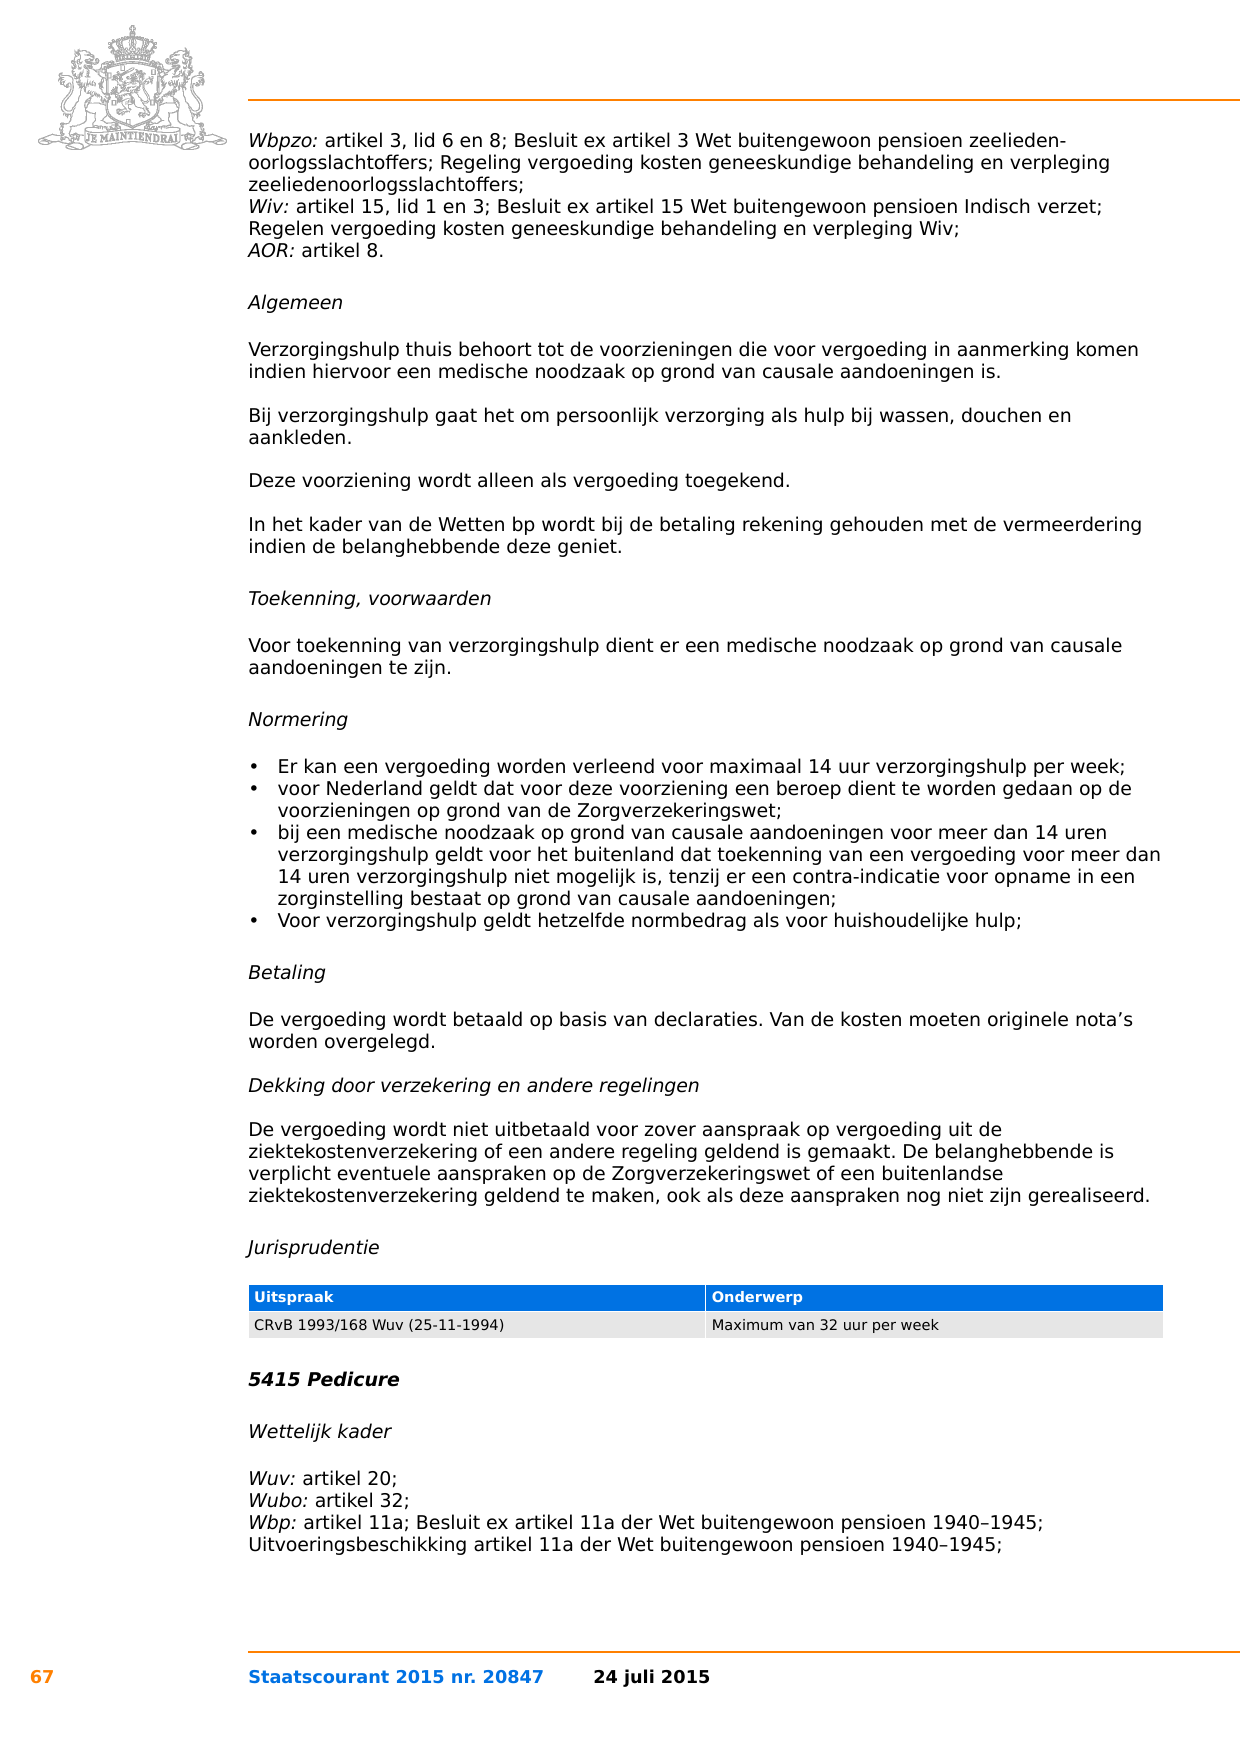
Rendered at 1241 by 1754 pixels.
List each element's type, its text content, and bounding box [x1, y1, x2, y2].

table_cell Maximum van 32 uur per week [706, 1312, 1163, 1338]
subtitle Dekking door verzekering en andere regelingen [248, 1075, 1163, 1097]
subtitle Wettelijk kader [248, 1421, 1163, 1443]
text Wuv: artikel 20; [248, 1468, 1163, 1490]
text Voor toekenning van verzorgingshulp dient er een medische noodzaak op grond van causale aandoeningen te zijn. [248, 635, 1163, 679]
table_cell CRvB 1993/168 Wuv (25-11-1994) [249, 1312, 705, 1338]
text In het kader van de Wetten bp wordt bij de betaling rekening gehouden met de vermeerdering indien de belanghebbende deze geniet. [248, 514, 1163, 558]
table_header Onderwerp [706, 1285, 1163, 1311]
text • voor Nederland geldt dat voor deze voorziening een beroep dient te worden gedaan op de voorzieningen op grond van de Zorgverzekeringswet; [248, 778, 1163, 822]
text Verzorgingshulp thuis behoort tot de voorzieningen die voor vergoeding in aanmerking komen indien hiervoor een medische noodzaak op grond van causale aandoeningen is. [248, 339, 1163, 383]
subtitle Betaling [248, 962, 1163, 984]
text Wbp: artikel 11a; Besluit ex artikel 11a der Wet buitengewoon pensioen 1940–1945; Uitvoeringsbeschikking artikel 11a der Wet buitengewoon pensioen 1940–1945; [248, 1512, 1163, 1556]
text Wubo: artikel 32; [248, 1490, 1163, 1512]
table_header Uitspraak [249, 1285, 705, 1311]
text • Voor verzorgingshulp geldt hetzelfde normbedrag als voor huishoudelijke hulp; [248, 910, 1163, 932]
text AOR: artikel 8. [248, 240, 1163, 262]
text De vergoeding wordt betaald op basis van declaraties. Van de kosten moeten originele nota’s worden overgelegd. [248, 1009, 1163, 1053]
subtitle Algemeen [248, 292, 1163, 314]
subtitle Toekenning, voorwaarden [248, 588, 1163, 610]
subtitle 5415 Pedicure [248, 1369, 1163, 1391]
text Deze voorziening wordt alleen als vergoeding toegekend. [248, 470, 1163, 492]
subtitle Normering [248, 709, 1163, 731]
text • bij een medische noodzaak op grond van causale aandoeningen voor meer dan 14 uren verzorgingshulp geldt voor het buitenland dat toekenning van een vergoeding voor meer dan 14 uren verzorgingshulp niet mogelijk is, tenzij er een contra-indicatie voor opname in een zorginstelling bestaat op grond van causale aandoeningen; [248, 822, 1163, 910]
text • Er kan een vergoeding worden verleend voor maximaal 14 uur verzorgingshulp per week; [248, 756, 1163, 778]
text Wiv: artikel 15, lid 1 en 3; Besluit ex artikel 15 Wet buitengewoon pensioen Indisch verzet; Regelen vergoeding kosten geneeskundige behandeling en verpleging Wiv; [248, 196, 1163, 240]
subtitle Jurisprudentie [248, 1237, 1163, 1258]
text Bij verzorgingshulp gaat het om persoonlijk verzorging als hulp bij wassen, douchen en aankleden. [248, 404, 1163, 448]
text Wbpzo: artikel 3, lid 6 en 8; Besluit ex artikel 3 Wet buitengewoon pensioen zeelieden-oorlogsslachtoffers; Regeling vergoeding kosten geneeskundige behandeling en verpleging zeeliedenoorlogsslachtoffers; [248, 130, 1163, 196]
text De vergoeding wordt niet uitbetaald voor zover aanspraak op vergoeding uit de ziektekostenverzekering of een andere regeling geldend is gemaakt. De belanghebbende is verplicht eventuele aanspraken op de Zorgverzekeringswet of een buitenlandse ziektekostenverzekering geldend te maken, ook als deze aanspraken nog niet zijn gerealiseerd. [248, 1119, 1163, 1207]
picture [38, 25, 227, 150]
